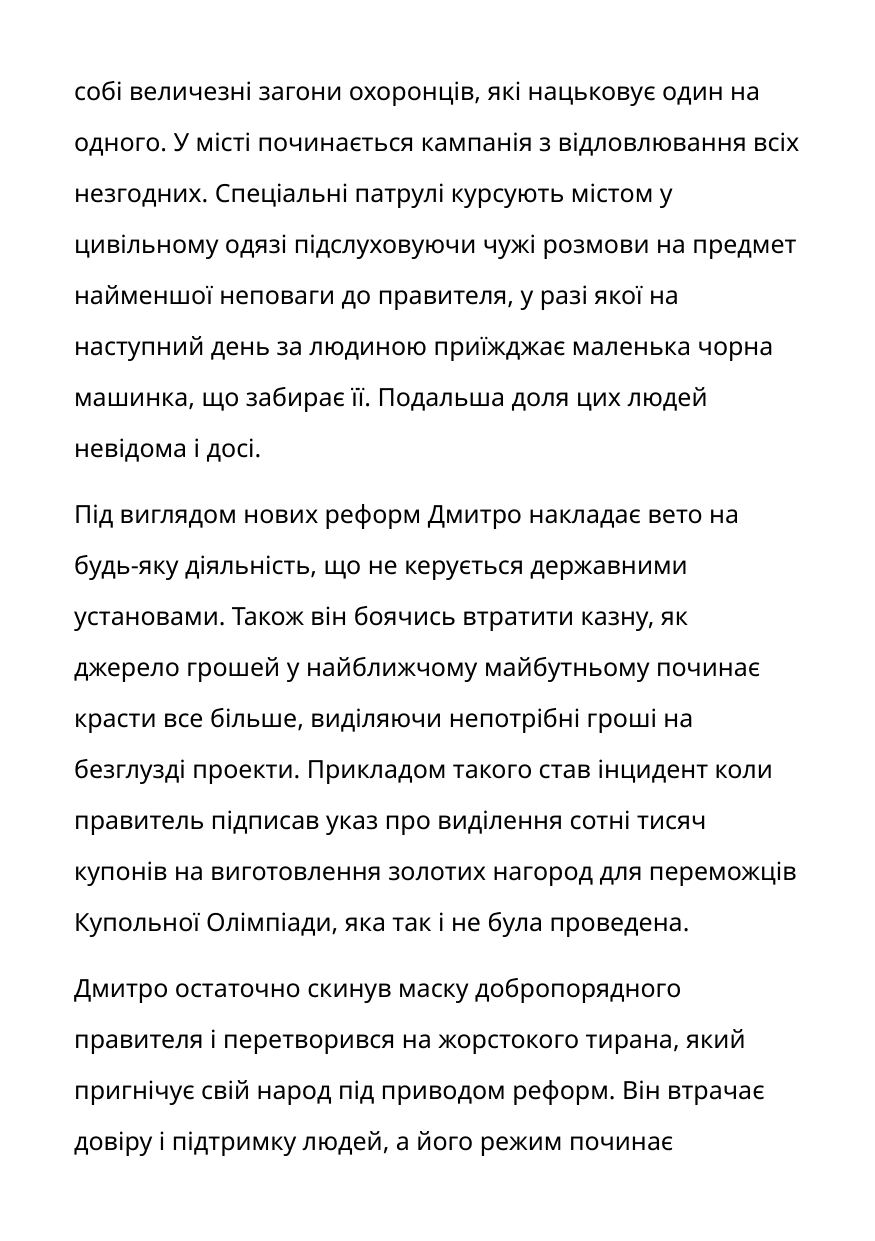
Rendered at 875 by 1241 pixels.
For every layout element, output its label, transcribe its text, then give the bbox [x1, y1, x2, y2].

text Під виглядом нових реформ Дмитро накладає вето на будь-яку діяльність, що не керується державними установами. Також він боячись втратити казну, як джерело грошей у найближчому майбутньому починає красти все більше, виділяючи непотрібні гроші на безглузді проекти. Прикладом такого став інцидент коли правитель підписав указ про виділення сотні тисяч купонів на виготовлення золотих нагород для переможців Купольної Олімпіади, яка так і не була проведена. [74, 497, 800, 939]
text собі величезні загони охоронців, які нацьковує один на одного. У місті починається кампанія з відловлювання всіх незгодних. Спеціальні патрулі курсують містом у цивільному одязі підслуховуючи чужі розмови на предмет найменшої неповаги до правителя, у разі якої на наступний день за людиною приїжджає маленька чорна машинка, що забирає її. Подальша доля цих людей невідома і досі. [74, 74, 800, 465]
text Дмитро остаточно скинув маску добропорядного правителя і перетворився на жорстокого тирана, який пригнічує свій народ під приводом реформ. Він втрачає довіру і підтримку людей, а його режим починає [74, 971, 800, 1158]
